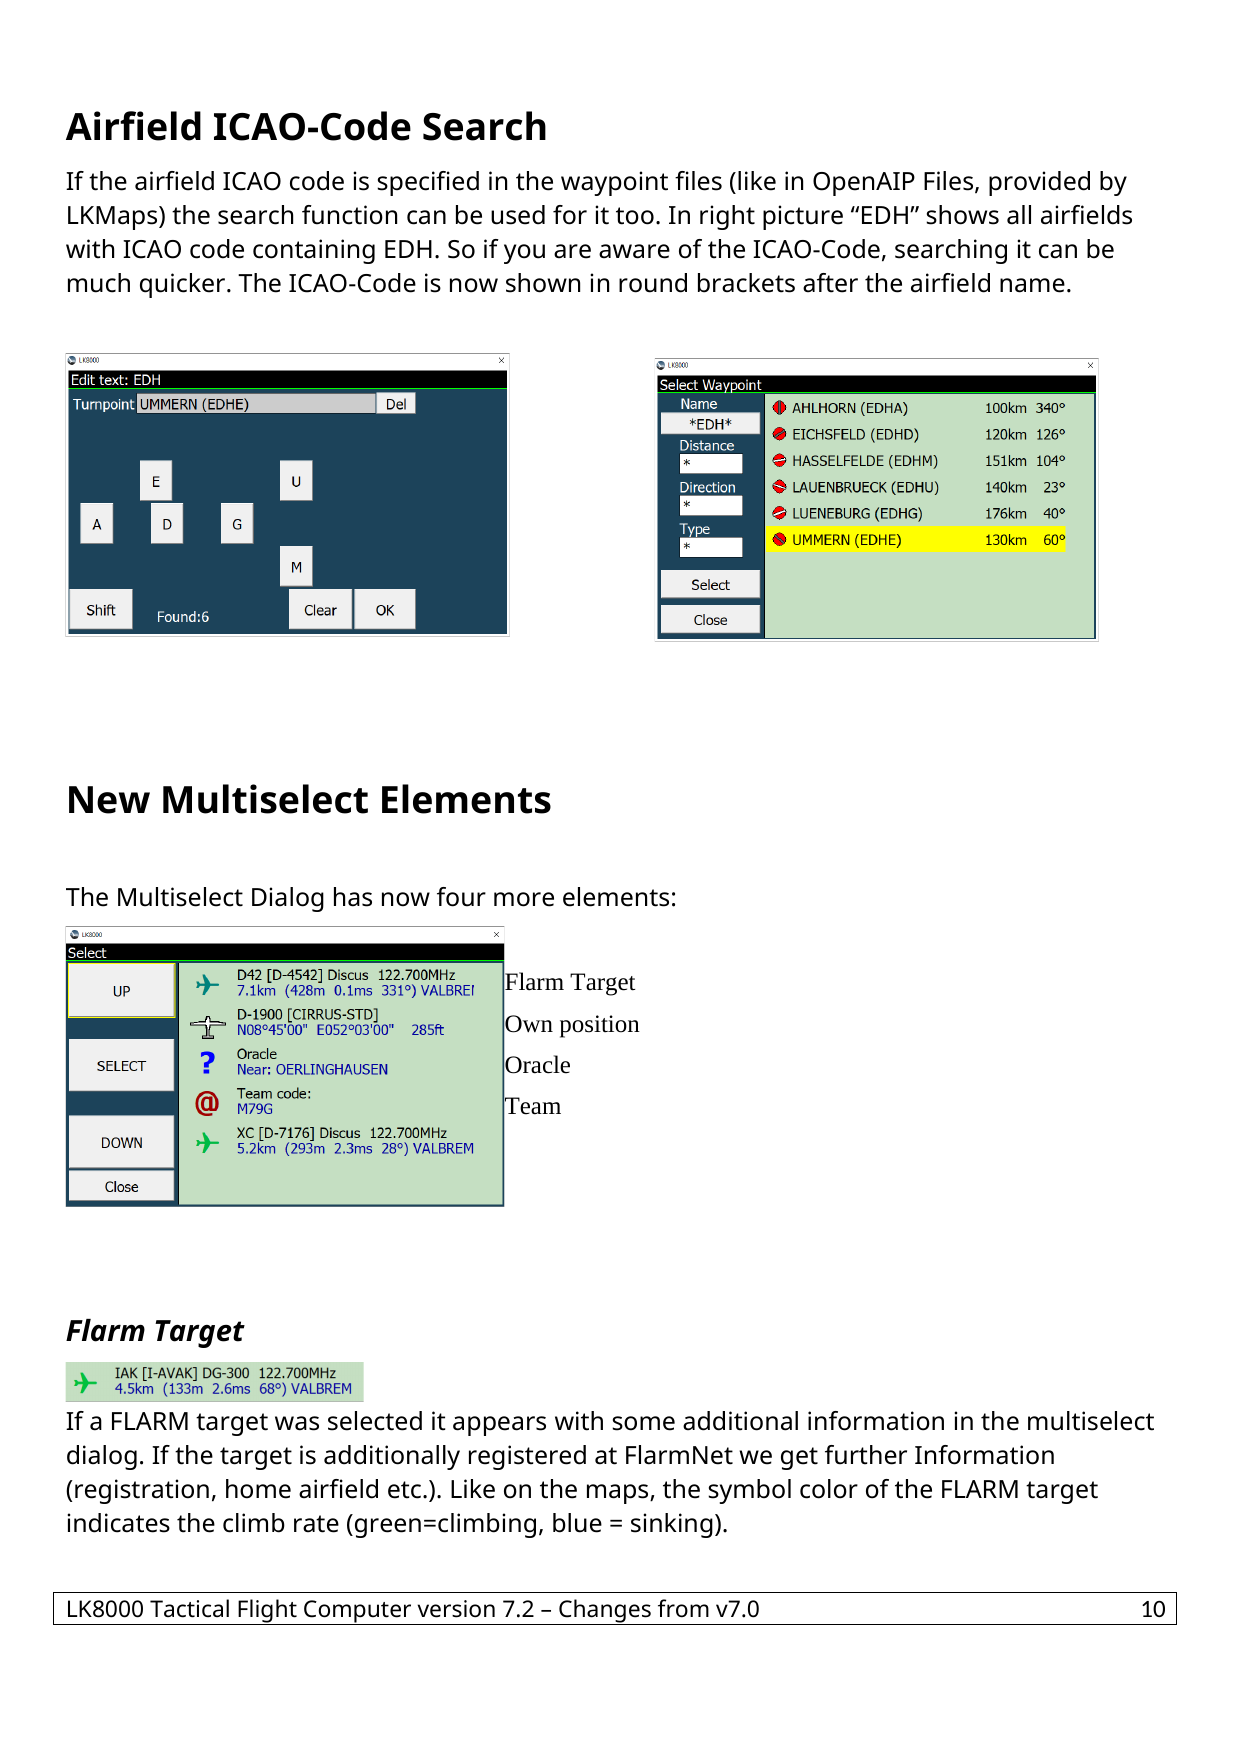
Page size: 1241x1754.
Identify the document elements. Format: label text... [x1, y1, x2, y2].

text Oracle [505, 1050, 1181, 1079]
picture [65, 353, 510, 637]
picture [65, 1362, 364, 1402]
text Team [505, 1091, 1181, 1120]
subtitle Airfield ICAO-Code Search [66, 100, 1181, 151]
text Flarm Target [505, 967, 1181, 996]
text The Multiselect Dialog has now four more elements: [66, 880, 1181, 914]
subtitle New Multiselect Elements [66, 773, 1181, 824]
text If the airfield ICAO code is specified in the waypoint files (like in OpenAIP Files, provided by LKMaps) the search function can be used for it too. In right picture “EDH” shows all airfields with ICAO code containing EDH. So if you are aware of the ICAO-Code, searching it can be much quicker. The ICAO-Code is now shown in round brackets after the airfield name. [66, 163, 1181, 300]
picture [654, 358, 1099, 642]
picture [65, 926, 505, 1207]
text Own position [505, 1009, 1181, 1037]
subtitle Flarm Target [66, 1310, 1181, 1350]
text If a FLARM target was selected it appears with some additional information in the multiselect dialog. If the target is additionally registered at FlarmNet we get further Information (registration, home airfield etc.). Like on the maps, the symbol color of the FLARM target indicates the climb rate (green=climbing, blue = sinking). [66, 1403, 1181, 1540]
